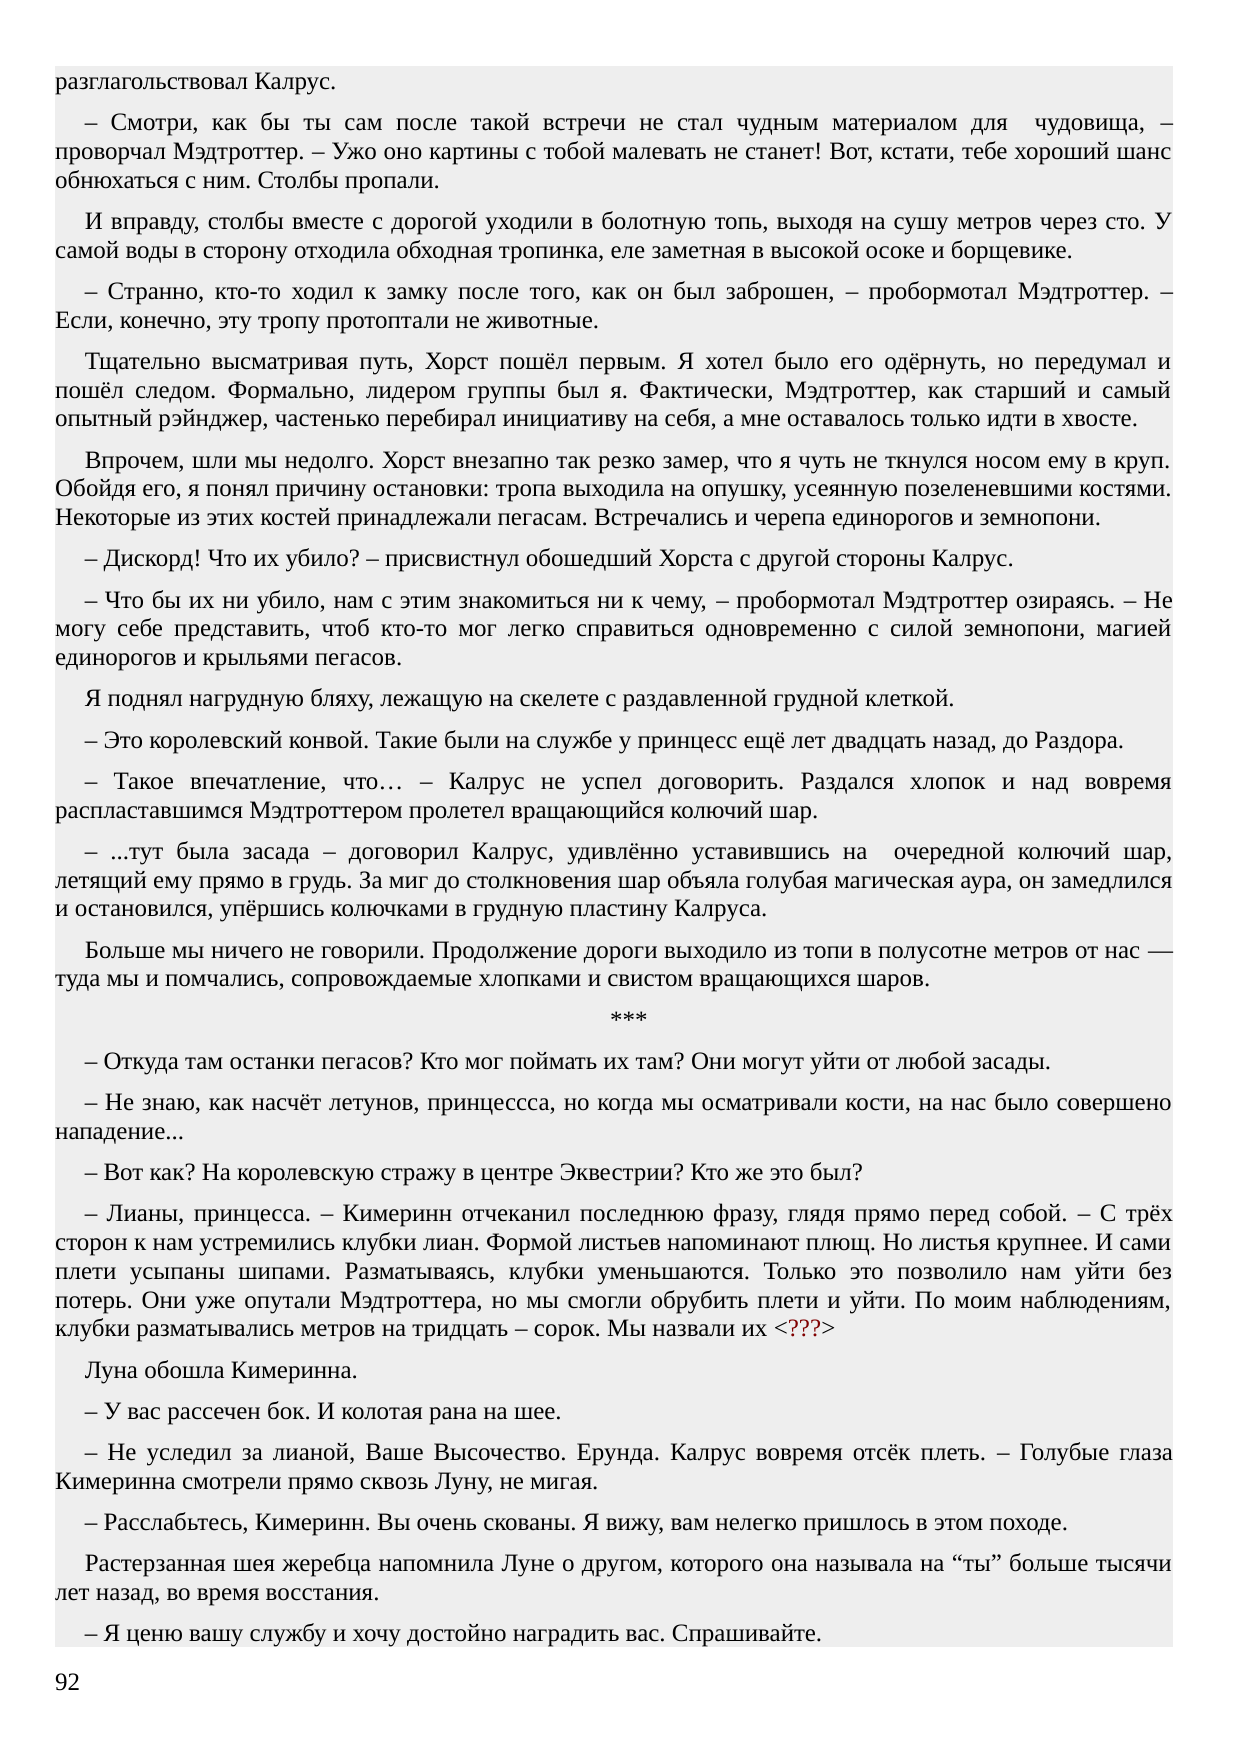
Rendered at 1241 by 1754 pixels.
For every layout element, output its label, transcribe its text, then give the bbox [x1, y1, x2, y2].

text Больше мы ничего не говорили. Продолжение дороги выходило из топи в полусотне метров от нас — туда мы и помчались, сопровождаемые хлопками и свистом вращающихся шаров. [55, 935, 1173, 992]
text – Это королевский конвой. Такие были на службе у принцесс ещё лет двадцать назад, до Раздора. [55, 725, 1173, 753]
text Растерзанная шея жеребца напомнила Луне о другом, которого она называла на “ты” больше тысячи лет назад, во время восстания. [55, 1548, 1173, 1606]
text – Не знаю, как насчёт летунов, принцессса, но когда мы осматривали кости, на нас было совершено нападение... [55, 1087, 1173, 1145]
text – Дискорд! Что их убило? – присвистнул обошедший Хорста с другой стороны Калрус. [55, 543, 1173, 572]
text Луна обошла Кимеринна. [55, 1355, 1173, 1383]
text – Странно, кто-то ходил к замку после того, как он был заброшен, – пробормотал Мэдтроттер. – Если, конечно, эту тропу протоптали не животные. [55, 276, 1173, 333]
text – ...тут была засада – договорил Калрус, удивлённо уставившись на очередной колючий шар, летящий ему прямо в грудь. За миг до столкновения шар объяла голубая магическая аура, он замедлился и остановился, упёршись колючками в грудную пластину Калруса. [55, 836, 1173, 922]
text разглагольствовал Калрус. [55, 66, 1173, 95]
text – Расслабьтесь, Кимеринн. Вы очень скованы. Я вижу, вам нелегко пришлось в этом походе. [55, 1507, 1173, 1536]
text И вправду, столбы вместе с дорогой уходили в болотную топь, выходя на сушу метров через сто. У самой воды в сторону отходила обходная тропинка, еле заметная в высокой осоке и борщевике. [55, 206, 1173, 263]
text – Такое впечатление, что… – Калрус не успел договорить. Раздался хлопок и над вовремя распластавшимся Мэдтроттером пролетел вращающийся колючий шар. [55, 766, 1173, 823]
text – Не уследил за лианой, Ваше Высочество. Ерунда. Калрус вовремя отсёк плеть. – Голубые глаза Кимеринна смотрели прямо сквозь Луну, не мигая. [55, 1437, 1173, 1495]
text – Я ценю вашу службу и хочу достойно наградить вас. Спрашивайте. [55, 1618, 1173, 1647]
text – У вас рассечен бок. И колотая рана на шее. [55, 1396, 1173, 1425]
text Тщательно высматривая путь, Хорст пошёл первым. Я хотел было его одёрнуть, но передумал и пошёл следом. Формально, лидером группы был я. Фактически, Мэдтроттер, как старший и самый опытный рэйнджер, частенько перебирал инициативу на себя, а мне оставалось только идти в хвосте. [55, 346, 1173, 432]
text – Вот как? На королевскую стражу в центре Эквестрии? Кто же это был? [55, 1157, 1173, 1186]
text – Откуда там останки пегасов? Кто мог поймать их там? Они могут уйти от любой засады. [55, 1046, 1173, 1075]
text *** [55, 1005, 1173, 1033]
text Я поднял нагрудную бляху, лежащую на скелете с раздавленной грудной клеткой. [55, 683, 1173, 712]
text Впрочем, шли мы недолго. Хорст внезапно так резко замер, что я чуть не ткнулся носом ему в круп. Обойдя его, я понял причину остановки: тропа выходила на опушку, усеянную позеленевшими костями. Некоторые из этих костей принадлежали пегасам. Встречались и черепа единорогов и земнопони. [55, 445, 1173, 531]
text – Смотри, как бы ты сам после такой встречи не стал чудным материалом для чудовища, – проворчал Мэдтроттер. – Ужо оно картины с тобой малевать не станет! Вот, кстати, тебе хороший шанс обнюхаться с ним. Столбы пропали. [55, 107, 1173, 193]
text – Что бы их ни убило, нам с этим знакомиться ни к чему, – пробормотал Мэдтроттер озираясь. – Не могу себе представить, чтоб кто-то мог легко справиться одновременно с силой земнопони, магией единорогов и крыльями пегасов. [55, 585, 1173, 671]
text – Лианы, принцесса. – Кимеринн отчеканил последнюю фразу, глядя прямо перед собой. – С трёх сторон к нам устремились клубки лиан. Формой листьев напоминают плющ. Но листья крупнее. И сами плети усыпаны шипами. Разматываясь, клубки уменьшаются. Только это позволило нам уйти без потерь. Они уже опутали Мэдтроттера, но мы смогли обрубить плети и уйти. По моим наблюдениям, клубки разматывались метров на тридцать – сорок. Мы назвали их <???> [55, 1198, 1173, 1342]
